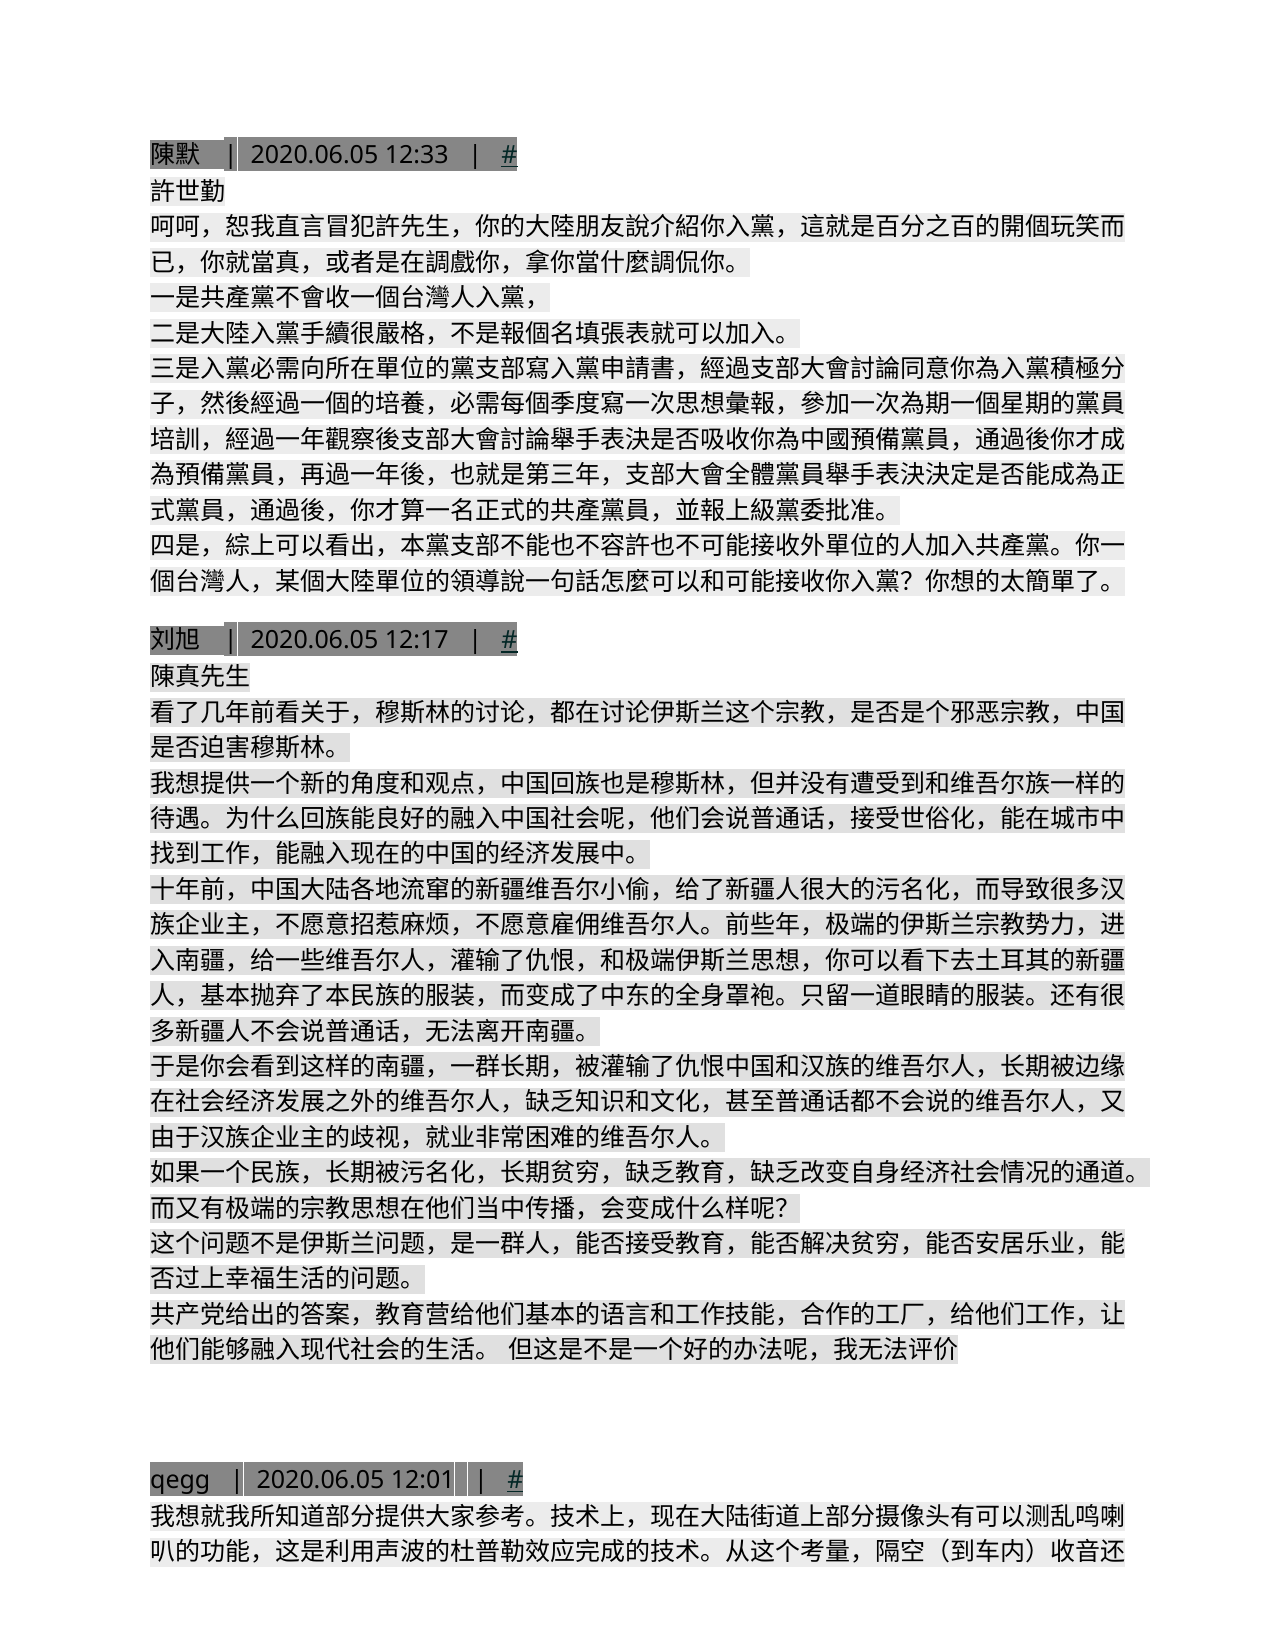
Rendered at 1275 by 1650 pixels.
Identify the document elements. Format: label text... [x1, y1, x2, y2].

text 我想就我所知道部分提供大家参考。技术上，现在大陆街道上部分摄像头有可以测乱鸣喇叭的功能，这是利用声波的杜普勒效应完成的技术。从这个考量，隔空（到车内）收音还 [150, 1496, 1125, 1567]
text [150, 75, 1125, 110]
text 陳真先生 看了几年前看关于，穆斯林的讨论，都在讨论伊斯兰这个宗教，是否是个邪恶宗教，中国是否迫害穆斯林。 我想提供一个新的角度和观点，中国回族也是穆斯林，但并没有遭受到和维吾尔族一样的待遇。为什么回族能良好的融入中国社会呢，他们会说普通话，接受世俗化，能在城市中找到工作，能融入现在的中国的经济发展中。 十年前，中国大陆各地流窜的新疆维吾尔小偷，给了新疆人很大的污名化，而导致很多汉族企业主，不愿意招惹麻烦，不愿意雇佣维吾尔人。前些年，极端的伊斯兰宗教势力，进入南疆，给一些维吾尔人，灌输了仇恨，和极端伊斯兰思想，你可以看下去土耳其的新疆人，基本抛弃了本民族的服装，而变成了中东的全身罩袍。只留一道眼睛的服装。还有很多新疆人不会说普通话，无法离开南疆。 于是你会看到这样的南疆，一群长期，被灌输了仇恨中国和汉族的维吾尔人，长期被边缘在社会经济发展之外的维吾尔人，缺乏知识和文化，甚至普通话都不会说的维吾尔人，又由于汉族企业主的歧视，就业非常困难的维吾尔人。 如果一个民族，长期被污名化，长期贫穷，缺乏教育，缺乏改变自身经济社会情况的通道。而又有极端的宗教思想在他们当中传播，会变成什么样呢？ 这个问题不是伊斯兰问题，是一群人，能否接受教育，能否解决贫穷，能否安居乐业，能否过上幸福生活的问题。 共产党给出的答案，教育营给他们基本的语言和工作技能，合作的工厂，给他们工作，让他们能够融入现代社会的生活。 但这是不是一个好的办法呢，我无法评价 [150, 656, 1125, 1435]
text 陳默 | 2020.06.05 12:33 | # [150, 135, 1125, 171]
text 許世勤 呵呵，恕我直言冒犯許先生，你的大陸朋友說介紹你入黨，這就是百分之百的開個玩笑而已，你就當真，或者是在調戲你，拿你當什麼調侃你。 一是共產黨不會收一個台灣人入黨， 二是大陸入黨手續很嚴格，不是報個名填張表就可以加入。 三是入黨必需向所在單位的黨支部寫入黨申請書，經過支部大會討論同意你為入黨積極分子，然後經過一個的培養，必需每個季度寫一次思想彙報，參加一次為期一個星期的黨員培訓，經過一年觀察後支部大會討論舉手表決是否吸收你為中國預備黨員，通過後你才成為預備黨員，再過一年後，也就是第三年，支部大會全體黨員舉手表決決定是否能成為正式黨員，通過後，你才算一名正式的共產黨員，並報上級黨委批准。 四是，綜上可以看出，本黨支部不能也不容許也不可能接收外單位的人加入共產黨。你一個台灣人，某個大陸單位的領導說一句話怎麼可以和可能接收你入黨？你想的太簡單了。 [150, 171, 1125, 596]
text qegg | 2020.06.05 12:01 | # [150, 1460, 1125, 1496]
text 刘旭 | 2020.06.05 12:17 | # [150, 621, 1125, 656]
